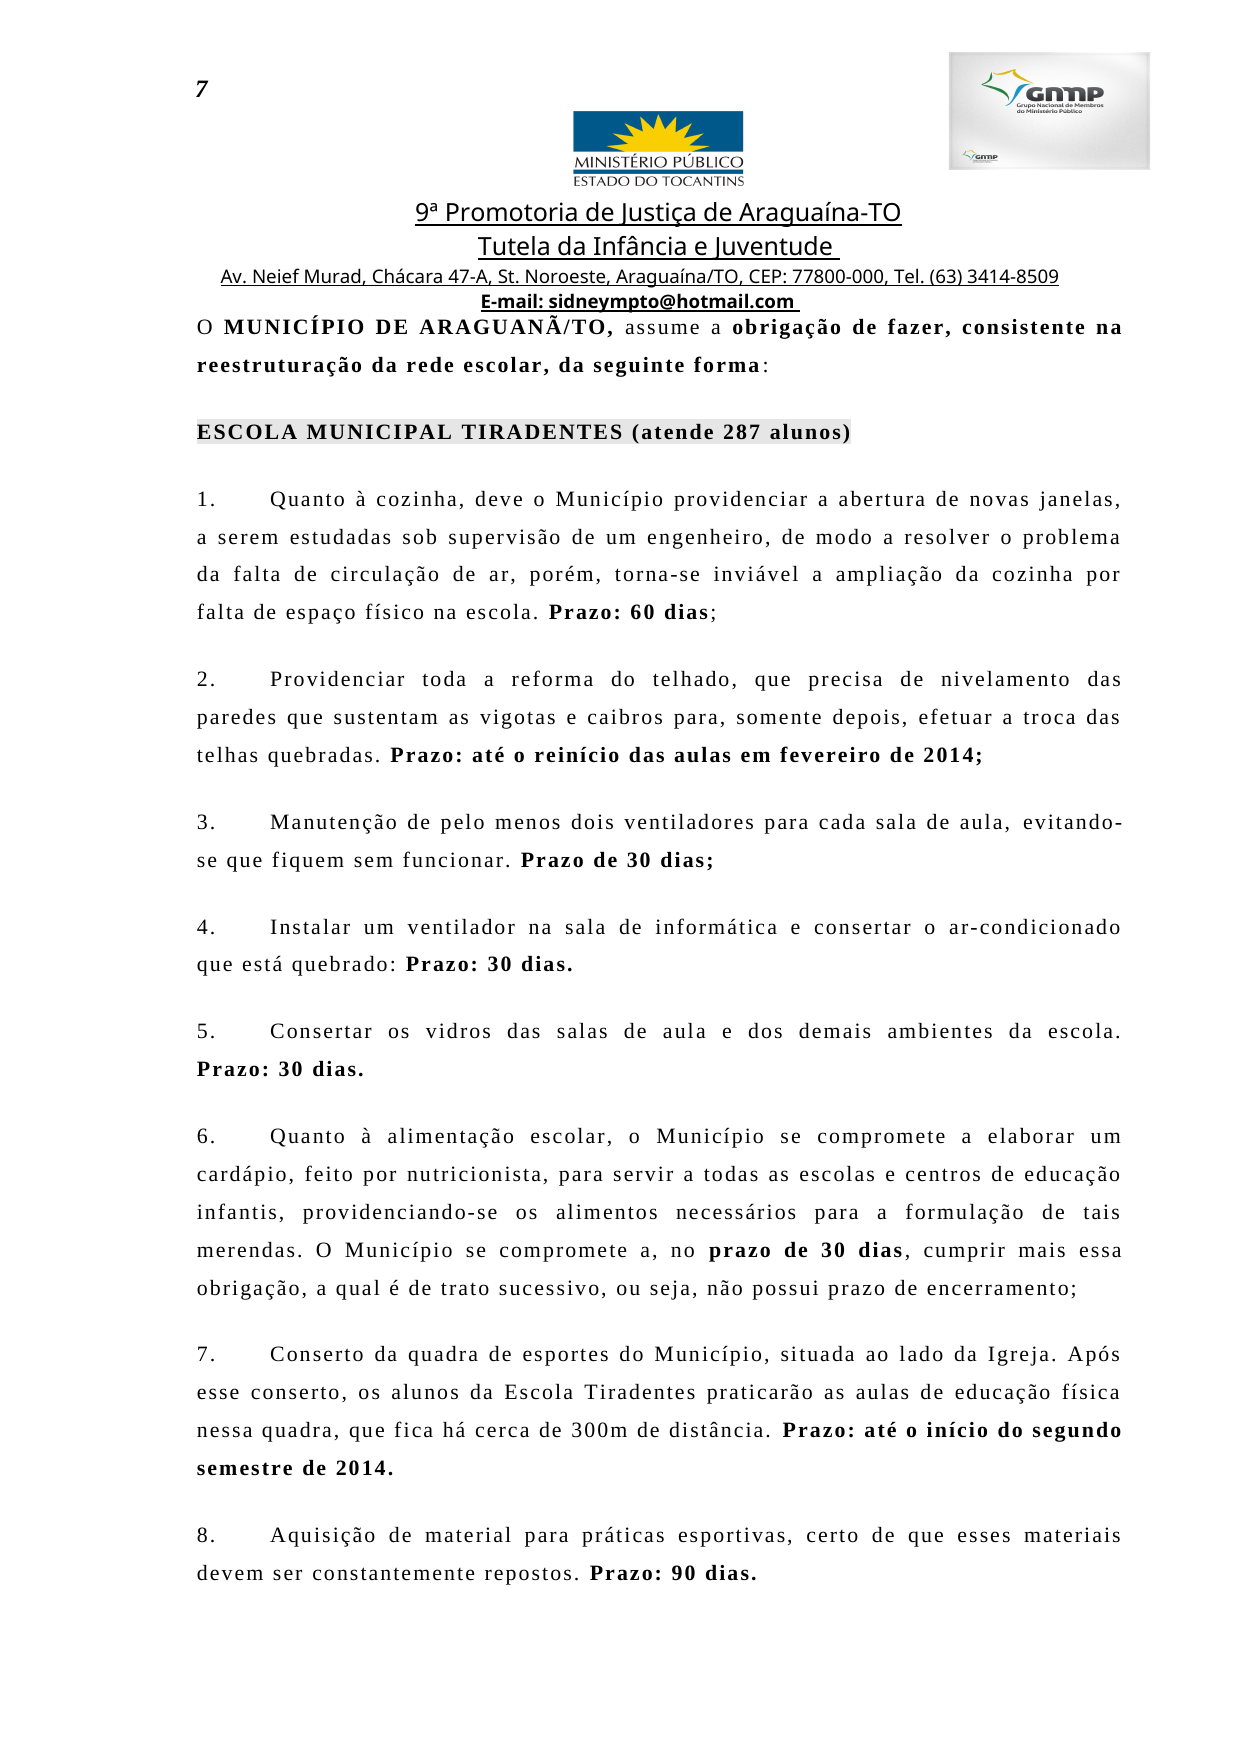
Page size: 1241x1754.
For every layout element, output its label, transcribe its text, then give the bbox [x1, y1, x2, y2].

list Quanto à alimentação escolar, o Município se compromete a elaborar um cardápio, feito por nutricionista, para servir a todas as escolas e centros de educação infantis, providenciando-se os alimentos necessários para a formulação de tais merendas. O Município se compromete a, no prazo de 30 dias, cumprir mais essa obrigação, a qual é de trato sucessivo, ou seja, não possui prazo de encerramento; [197, 1123, 1122, 1300]
picture [948, 52, 1150, 170]
list Quanto à cozinha, deve o Município providenciar a abertura de novas janelas, a serem estudadas sob supervisão de um engenheiro, de modo a resolver o problema da falta de circulação de ar, porém, torna-se inviável a ampliação da cozinha por falta de espaço físico na escola. Prazo: 60 dias; [197, 486, 1122, 624]
text ESCOLA MUNICIPAL TIRADENTES (atende 287 alunos) [197, 419, 1122, 444]
list Aquisição de material para práticas esportivas, certo de que esses materiais devem ser constantemente repostos. Prazo: 90 dias. [197, 1522, 1122, 1585]
list Manutenção de pelo menos dois ventiladores para cada sala de aula, evitando-se que fiquem sem funcionar. Prazo de 30 dias; [197, 809, 1122, 872]
list Providenciar toda a reforma do telhado, que precisa de nivelamento das paredes que sustentam as vigotas e caibros para, somente depois, efetuar a troca das telhas quebradas. Prazo: até o reinício das aulas em fevereiro de 2014; [197, 666, 1122, 767]
list Conserto da quadra de esportes do Município, situada ao lado da Igreja. Após esse conserto, os alunos da Escola Tiradentes praticarão as aulas de educação física nessa quadra, que fica há cerca de 300m de distância. Prazo: até o início do segundo semestre de 2014. [197, 1341, 1122, 1480]
picture [573, 111, 744, 186]
text O MUNICÍPIO DE ARAGUANÃ/TO, assume a obrigação de fazer, consistente na reestruturação da rede escolar, da seguinte forma: [197, 314, 1122, 377]
list Instalar um ventilador na sala de informática e consertar o ar-condicionado que está quebrado: Prazo: 30 dias. [197, 914, 1122, 977]
list Consertar os vidros das salas de aula e dos demais ambientes da escola. Prazo: 30 dias. [197, 1018, 1122, 1081]
